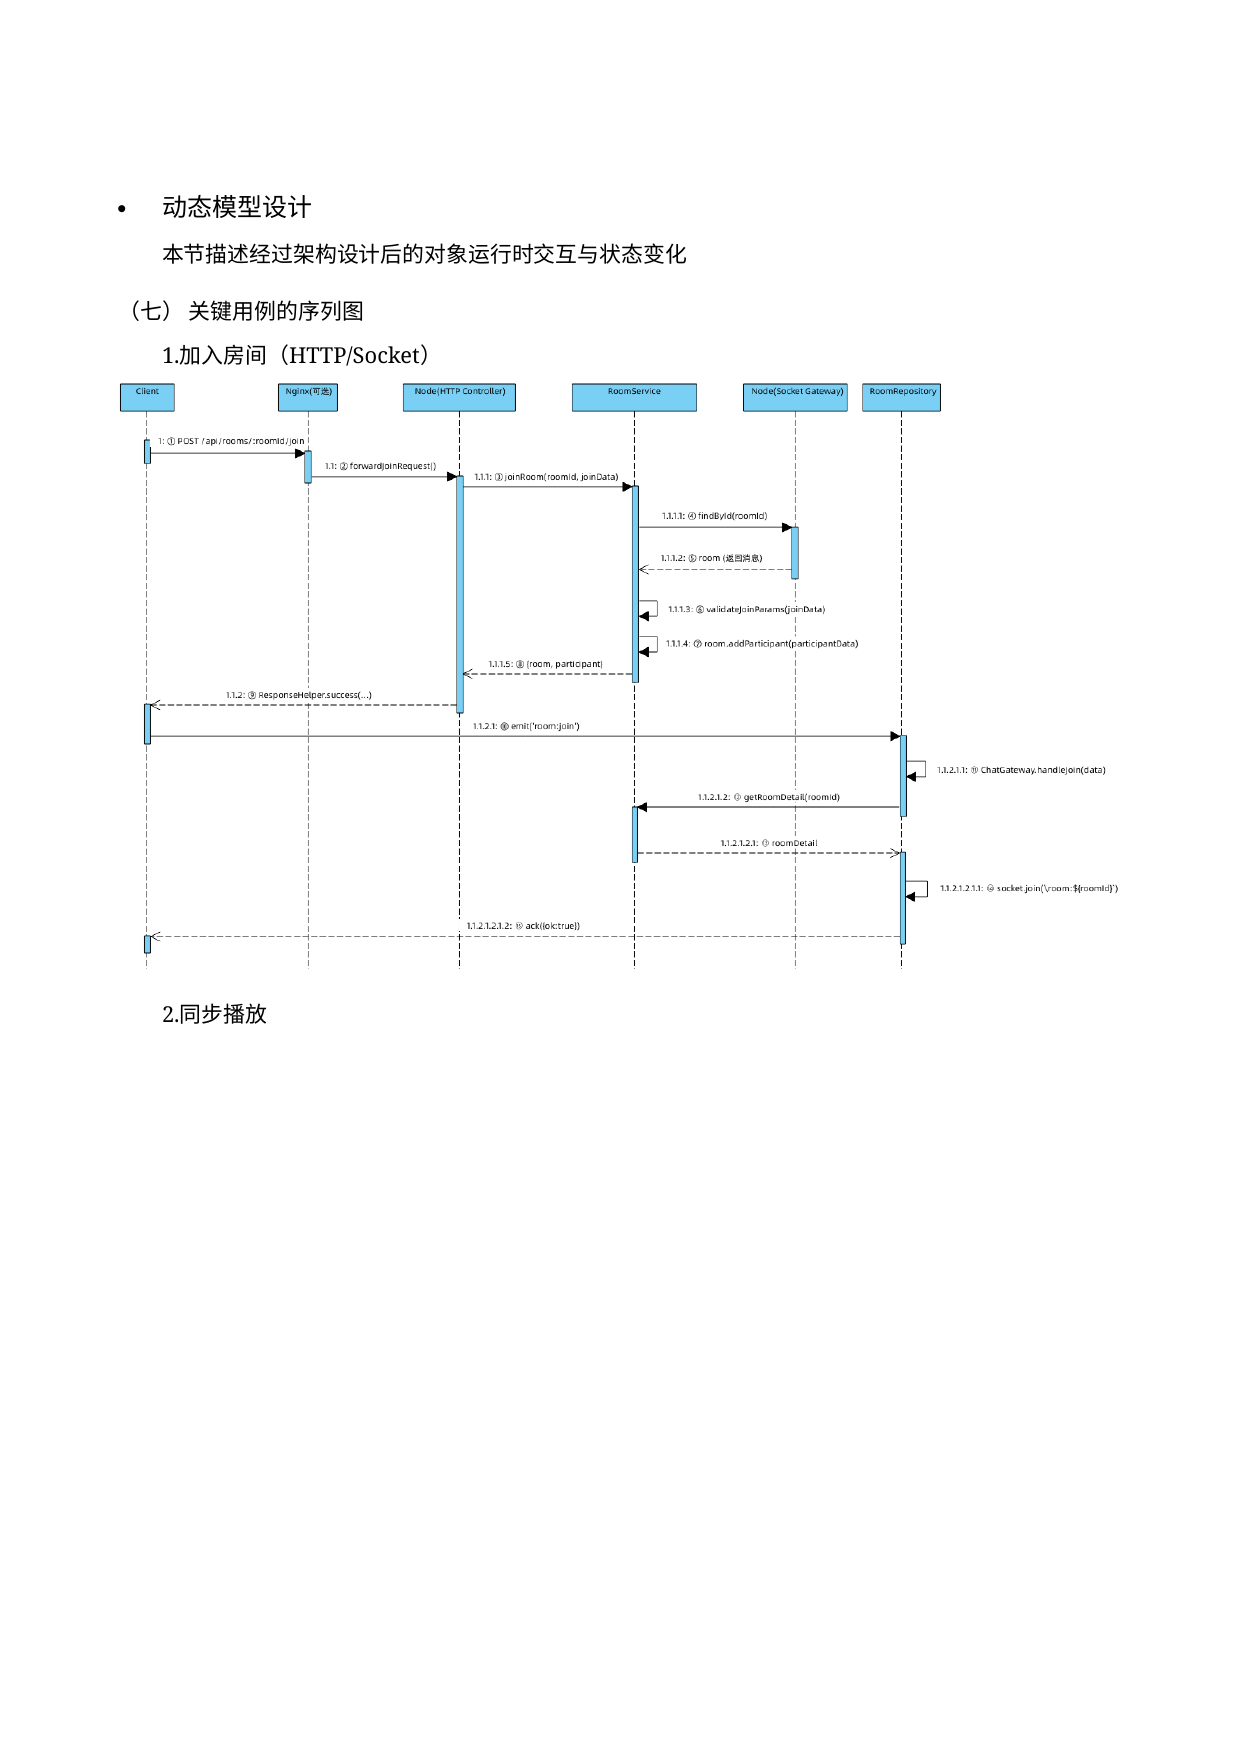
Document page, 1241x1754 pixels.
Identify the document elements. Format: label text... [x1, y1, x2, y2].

picture [118, 382, 1123, 972]
text 2.同步播放 [118, 972, 1122, 1029]
text 1.加入房间（HTTP/Socket） [118, 338, 1122, 370]
subtitle 动态模型设计 [118, 188, 1122, 224]
subtitle 关键用例的序列图 [118, 294, 1122, 325]
text 本节描述经过架构设计后的对象运行时交互与状态变化 [118, 237, 1122, 269]
